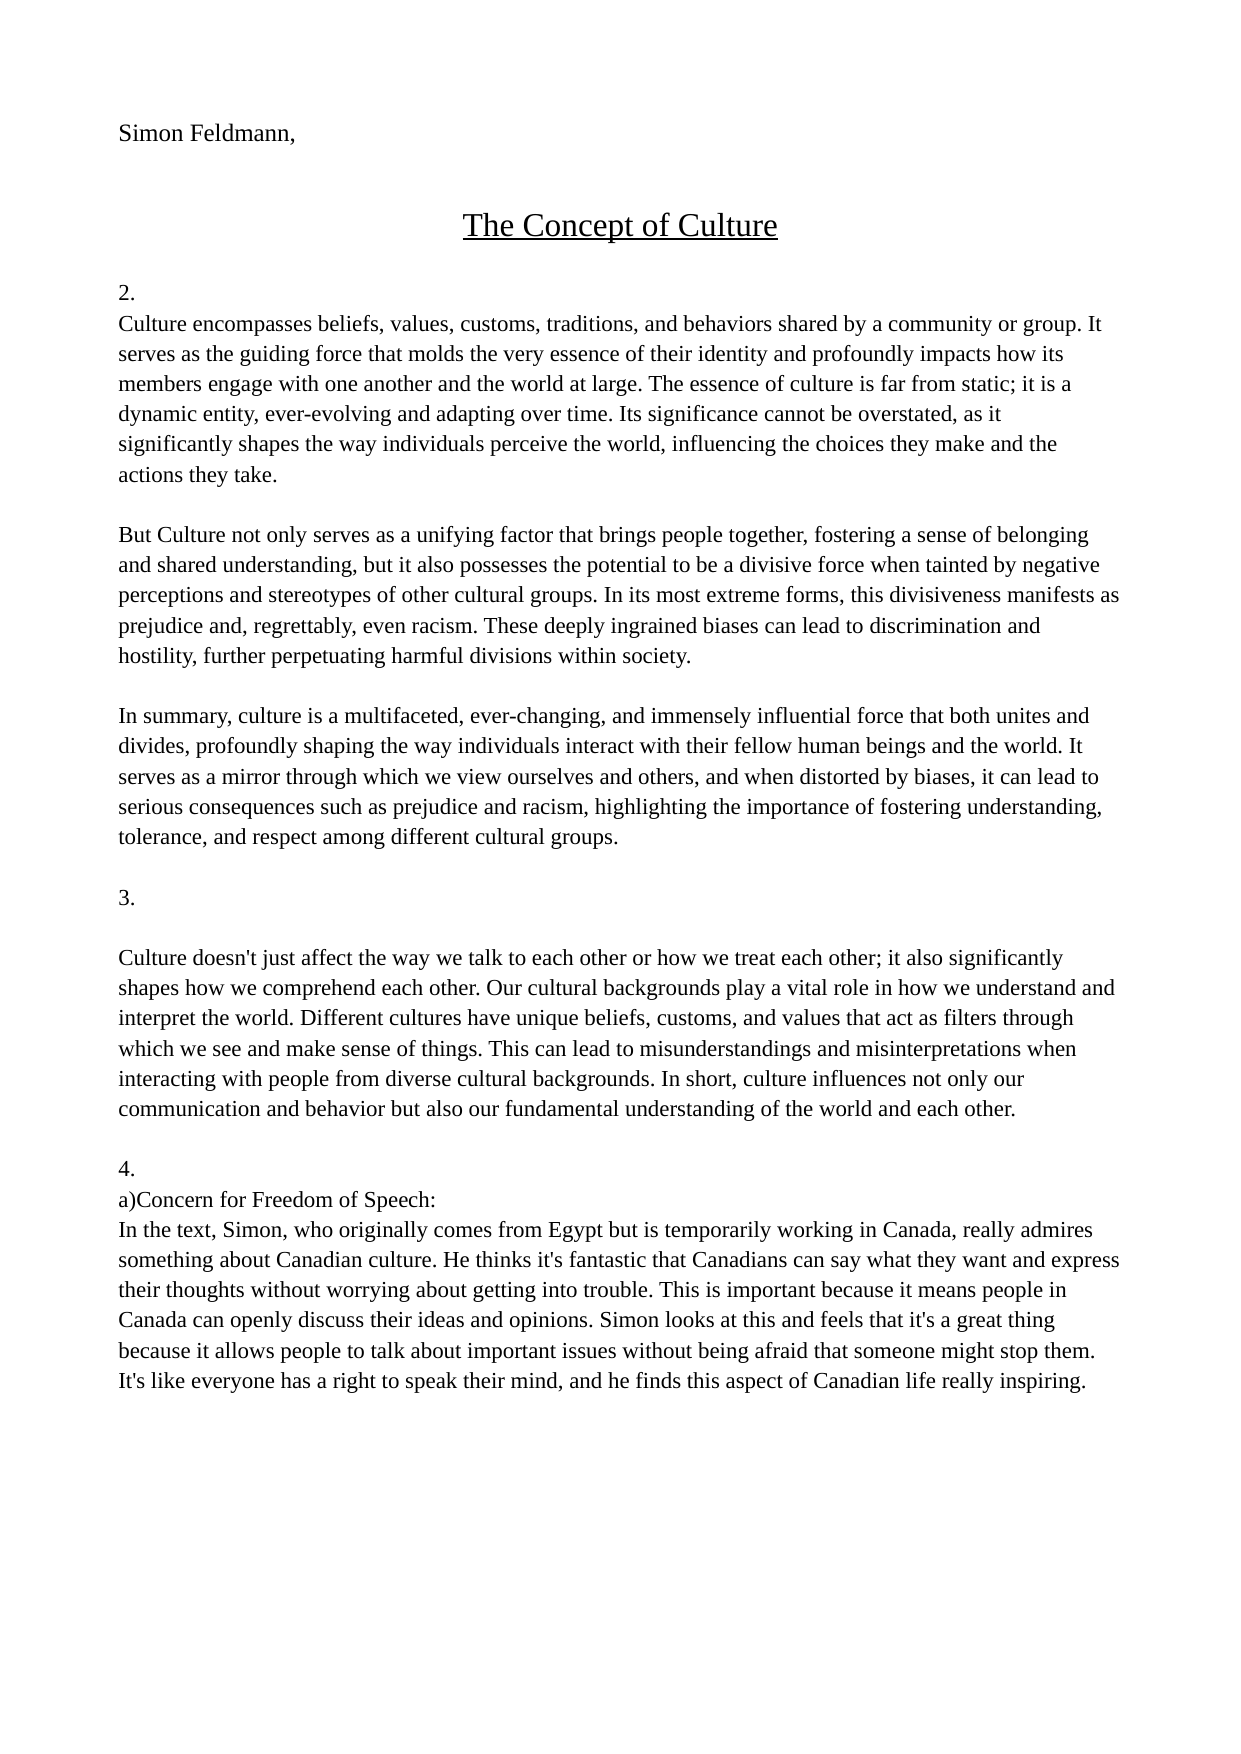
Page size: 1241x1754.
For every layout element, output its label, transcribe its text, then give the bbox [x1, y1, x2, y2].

text 4. [118, 1155, 1122, 1182]
text In the text, Simon, who originally comes from Egypt but is temporarily working in Canada, really admires something about Canadian culture. He thinks it's fantastic that Canadians can say what they want and express their thoughts without worrying about getting into trouble. This is important because it means people in Canada can openly discuss their ideas and opinions. Simon looks at this and feels that it's a great thing because it allows people to talk about important issues without being afraid that someone might stop them. It's like everyone has a right to speak their mind, and he finds this aspect of Canadian life really inspiring. [118, 1216, 1122, 1393]
text Culture encompasses beliefs, values, customs, traditions, and behaviors shared by a community or group. It serves as the guiding force that molds the very essence of their identity and profoundly impacts how its members engage with one another and the world at large. The essence of culture is far from static; it is a dynamic entity, ever-evolving and adapting over time. Its significance cannot be overstated, as it significantly shapes the way individuals perceive the world, influencing the choices they make and the actions they take. [118, 309, 1122, 487]
text 3. [118, 883, 1122, 910]
text 2. [118, 279, 1122, 306]
text Culture doesn't just affect the way we talk to each other or how we treat each other; it also significantly shapes how we comprehend each other. Our cultural backgrounds play a vital role in how we understand and interpret the world. Different cultures have unique beliefs, customs, and values that act as filters through which we see and make sense of things. This can lead to misunderstandings and misinterpretations when interacting with people from diverse cultural backgrounds. In short, culture influences not only our communication and behavior but also our fundamental understanding of the world and each other. [118, 944, 1122, 1121]
text The Concept of Culture [118, 205, 1122, 243]
text But Culture not only serves as a unifying factor that brings people together, fostering a sense of belonging and shared understanding, but it also possesses the potential to be a divisive force when tainted by negative perceptions and stereotypes of other cultural groups. In its most extreme forms, this divisiveness manifests as prejudice and, regrettably, even racism. These deeply ingrained biases can lead to discrimination and hostility, further perpetuating harmful divisions within society. [118, 521, 1122, 668]
text a)Concern for Freedom of Speech: [118, 1186, 1122, 1212]
text In summary, culture is a multifaceted, ever-changing, and immensely influential force that both unites and divides, profoundly shaping the way individuals interact with their fellow human beings and the world. It serves as a mirror through which we view ourselves and others, and when distorted by biases, it can lead to serious consequences such as prejudice and racism, highlighting the importance of fostering understanding, tolerance, and respect among different cultural groups. [118, 702, 1122, 849]
